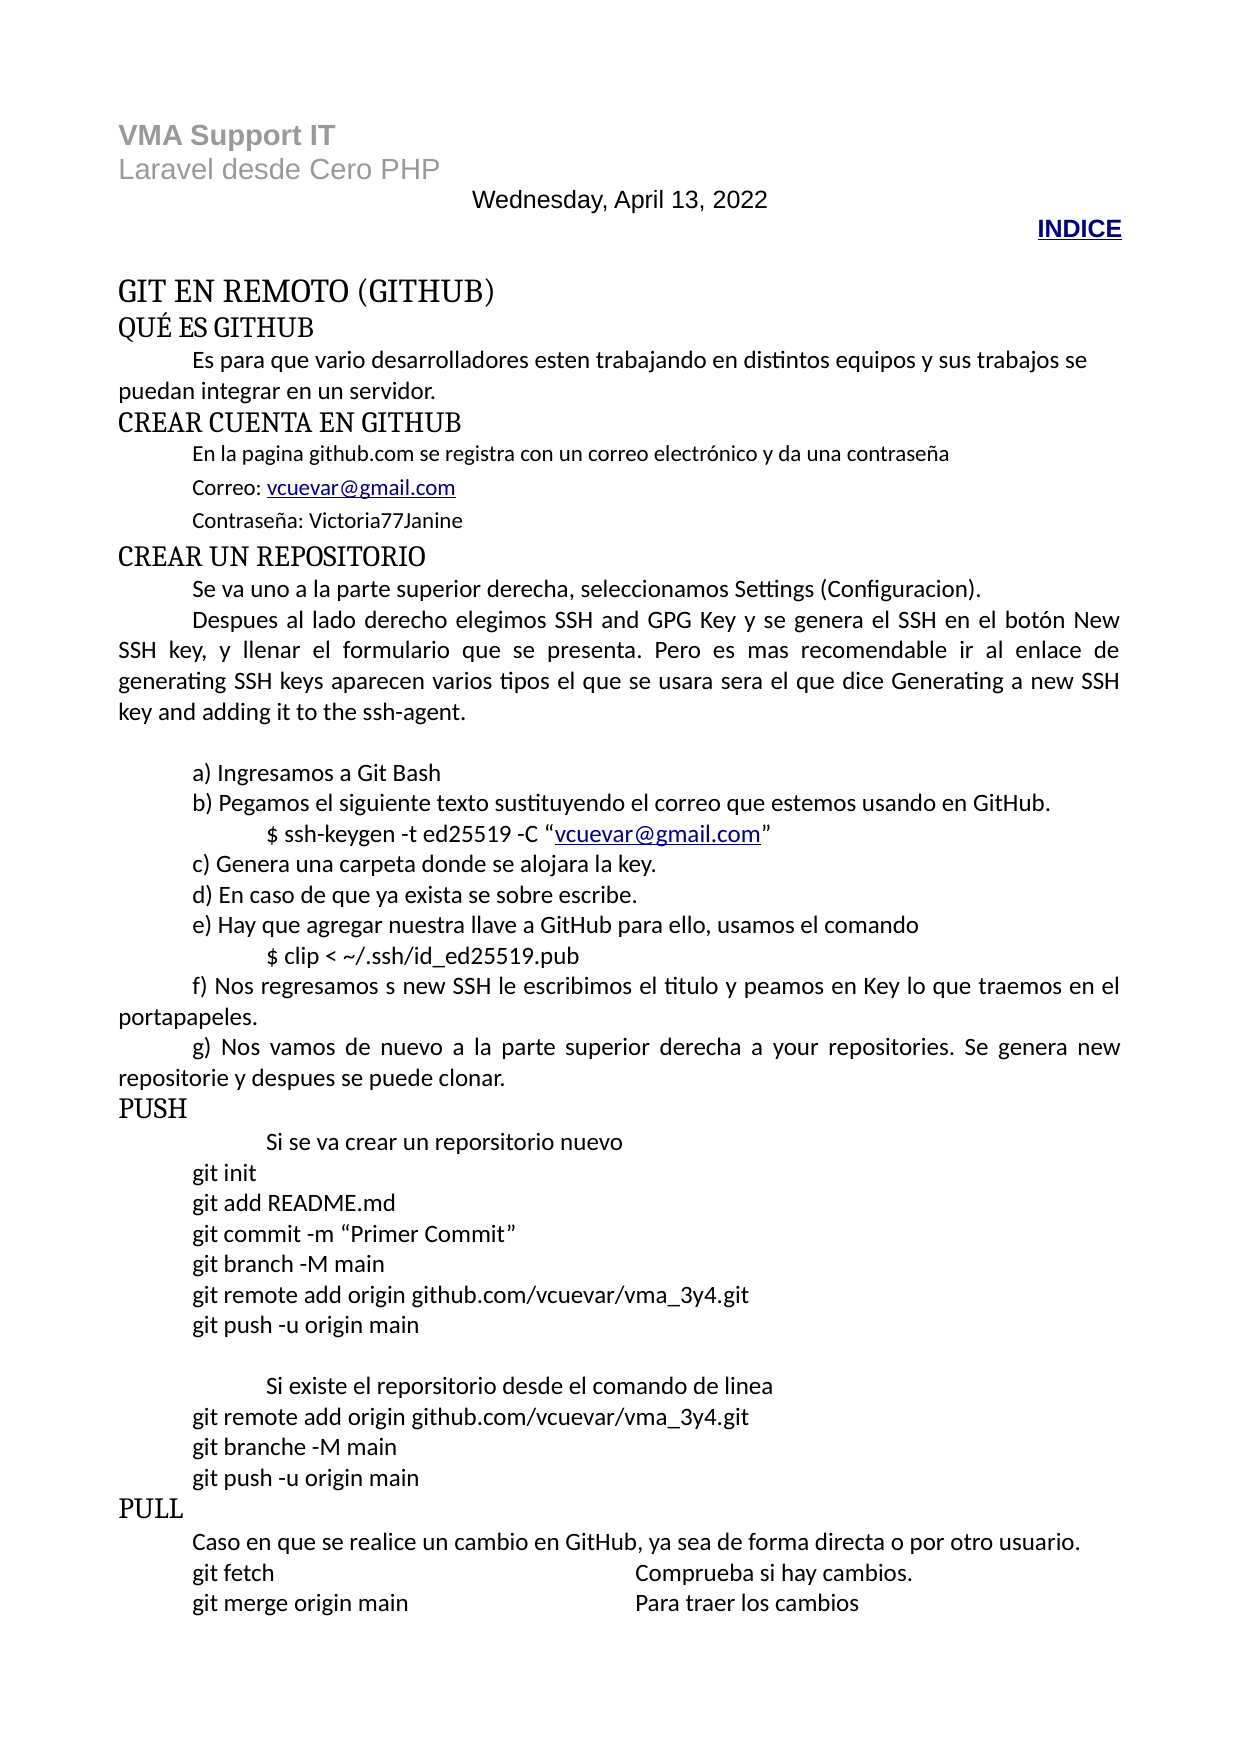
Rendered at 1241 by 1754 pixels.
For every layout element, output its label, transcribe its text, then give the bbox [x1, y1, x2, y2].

text En la pagina github.com se registra con un correo electrónico y da una contraseña [118, 439, 1122, 467]
text git fetch Comprueba si hay cambios. [118, 1557, 1122, 1587]
text b) Pegamos el siguiente texto sustituyendo el correo que estemos usando en GitHub. [118, 787, 1122, 818]
text git push -u origin main [118, 1309, 1122, 1340]
text $ ssh-keygen -t ed25519 -C “vcuevar@gmail.com” [118, 818, 1122, 848]
text git commit -m “Primer Commit” [118, 1218, 1122, 1248]
text Caso en que se realice un cambio en GitHub, ya sea de forma directa o por otro usuario. [118, 1526, 1122, 1557]
text Si existe el reporsitorio desde el comando de linea [118, 1370, 1122, 1401]
text Contraseña: Victoria77Janine [118, 506, 1122, 534]
subtitle Qué es GitHub [118, 311, 1122, 344]
text git init [118, 1157, 1122, 1187]
text git add README.md [118, 1187, 1122, 1218]
text git push -u origin main [118, 1462, 1122, 1492]
text c) Genera una carpeta donde se alojara la key. [118, 848, 1122, 879]
text git remote add origin github.com/vcuevar/vma_3y4.git [118, 1401, 1122, 1431]
subtitle Git en remoto (GitHub) [118, 272, 1122, 311]
text Despues al lado derecho elegimos SSH and GPG Key y se genera el SSH en el botón New SSH key, y llenar el formulario que se presenta. Pero es mas recomendable ir al enlace de generating SSH keys aparecen varios tipos el que se usara sera el que dice Generating a new SSH key and adding it to the ssh-agent. [118, 604, 1122, 726]
subtitle Crear cuenta en GitHub [118, 406, 1122, 439]
text Correo: vcuevar@gmail.com [118, 473, 1122, 501]
text e) Hay que agregar nuestra llave a GitHub para ello, usamos el comando [118, 909, 1122, 940]
subtitle Pull [118, 1492, 1122, 1526]
text $ clip < ~/.ssh/id_ed25519.pub [118, 940, 1122, 970]
text git branche -M main [118, 1431, 1122, 1462]
text Si se va crear un reporsitorio nuevo [118, 1126, 1122, 1157]
text Es para que vario desarrolladores esten trabajando en distintos equipos y sus trabajos se puedan integrar en un servidor. [118, 344, 1122, 406]
text git merge origin main Para traer los cambios [118, 1587, 1122, 1618]
subtitle Crear un repositorio [118, 540, 1122, 574]
text f) Nos regresamos s new SSH le escribimos el titulo y peamos en Key lo que traemos en el portapapeles. [118, 970, 1122, 1031]
text Se va uno a la parte superior derecha, seleccionamos Settings (Configuracion). [118, 574, 1122, 604]
text a) Ingresamos a Git Bash [118, 757, 1122, 787]
text git remote add origin github.com/vcuevar/vma_3y4.git [118, 1279, 1122, 1309]
text git branch -M main [118, 1248, 1122, 1279]
text d) En caso de que ya exista se sobre escribe. [118, 879, 1122, 909]
text g) Nos vamos de nuevo a la parte superior derecha a your repositories. Se genera new repositorie y despues se puede clonar. [118, 1031, 1122, 1092]
subtitle Push [118, 1092, 1122, 1126]
